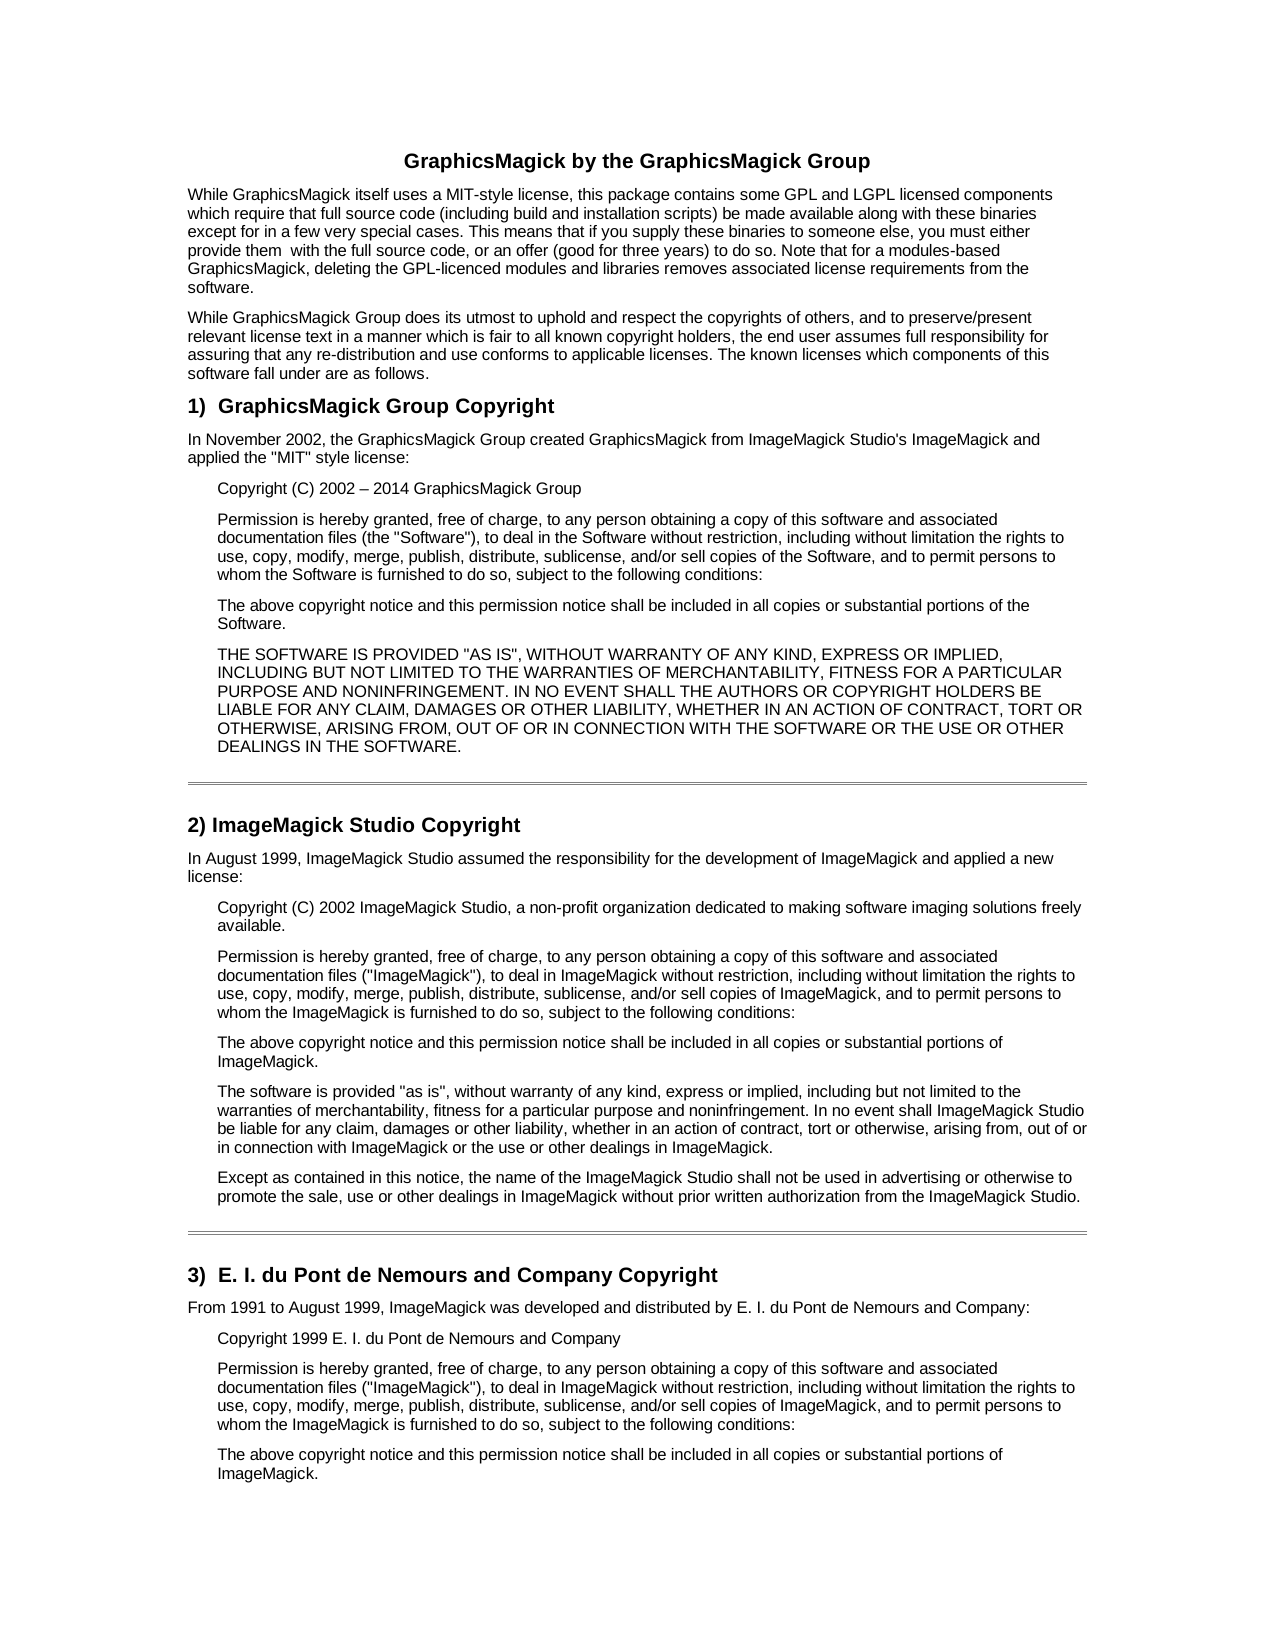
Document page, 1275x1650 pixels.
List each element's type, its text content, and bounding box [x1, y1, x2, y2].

text The above copyright notice and this permission notice shall be included in all copies or substantial portions of the Software. [217, 596, 1087, 633]
text While GraphicsMagick itself uses a MIT-style license, this package contains some GPL and LGPL licensed components which require that full source code (including build and installation scripts) be made available along with these binaries except for in a few very special cases. This means that if you supply these binaries to someone else, you must either provide them with the full source code, or an offer (good for three years) to do so. Note that for a modules-based GraphicsMagick, deleting the GPL-licenced modules and libraries removes associated license requirements from the software. [187, 186, 1087, 297]
text While GraphicsMagick Group does its utmost to uphold and respect the copyrights of others, and to preserve/present relevant license text in a manner which is fair to all known copyright holders, the end user assumes full responsibility for assuring that any re-distribution and use conforms to applicable licenses. The known licenses which components of this software fall under are as follows. [187, 309, 1087, 383]
subtitle GraphicsMagick by the GraphicsMagick Group [187, 150, 1087, 173]
text In November 2002, the GraphicsMagick Group created GraphicsMagick from ImageMagick Studio's ImageMagick and applied the "MIT" style license: [187, 430, 1087, 467]
text Copyright (C) 2002 – 2014 GraphicsMagick Group [217, 479, 1087, 498]
text Permission is hereby granted, free of charge, to any person obtaining a copy of this software and associated documentation files ("ImageMagick"), to deal in ImageMagick without restriction, including without limitation the rights to use, copy, modify, merge, publish, distribute, sublicense, and/or sell copies of ImageMagick, and to permit persons to whom the ImageMagick is furnished to do so, subject to the following conditions: [217, 1360, 1087, 1434]
text Permission is hereby granted, free of charge, to any person obtaining a copy of this software and associated documentation files (the "Software"), to deal in the Software without restriction, including without limitation the rights to use, copy, modify, merge, publish, distribute, sublicense, and/or sell copies of the Software, and to permit persons to whom the Software is furnished to do so, subject to the following conditions: [217, 510, 1087, 584]
subtitle 1) GraphicsMagick Group Copyright [187, 395, 1087, 418]
subtitle 3) E. I. du Pont de Nemours and Company Copyright [187, 1263, 1087, 1287]
text THE SOFTWARE IS PROVIDED "AS IS", WITHOUT WARRANTY OF ANY KIND, EXPRESS OR IMPLIED, INCLUDING BUT NOT LIMITED TO THE WARRANTIES OF MERCHANTABILITY, FITNESS FOR A PARTICULAR PURPOSE AND NONINFRINGEMENT. IN NO EVENT SHALL THE AUTHORS OR COPYRIGHT HOLDERS BE LIABLE FOR ANY CLAIM, DAMAGES OR OTHER LIABILITY, WHETHER IN AN ACTION OF CONTRACT, TORT OR OTHERWISE, ARISING FROM, OUT OF OR IN CONNECTION WITH THE SOFTWARE OR THE USE OR OTHER DEALINGS IN THE SOFTWARE. [217, 645, 1087, 756]
text Copyright 1999 E. I. du Pont de Nemours and Company [217, 1329, 1087, 1348]
text The software is provided "as is", without warranty of any kind, express or implied, including but not limited to the warranties of merchantability, fitness for a particular purpose and noninfringement. In no event shall ImageMagick Studio be liable for any claim, damages or other liability, whether in an action of contract, tort or otherwise, arising from, out of or in connection with ImageMagick or the use or other dealings in ImageMagick. [217, 1083, 1087, 1157]
text Except as contained in this notice, the name of the ImageMagick Studio shall not be used in advertising or otherwise to promote the sale, use or other dealings in ImageMagick without prior written authorization from the ImageMagick Studio. [217, 1169, 1087, 1206]
text In August 1999, ImageMagick Studio assumed the responsibility for the development of ImageMagick and applied a new license: [187, 849, 1087, 886]
text The above copyright notice and this permission notice shall be included in all copies or substantial portions of ImageMagick. [217, 1033, 1087, 1071]
text Permission is hereby granted, free of charge, to any person obtaining a copy of this software and associated documentation files ("ImageMagick"), to deal in ImageMagick without restriction, including without limitation the rights to use, copy, modify, merge, publish, distribute, sublicense, and/or sell copies of ImageMagick, and to permit persons to whom the ImageMagick is furnished to do so, subject to the following conditions: [217, 947, 1087, 1022]
subtitle 2) ImageMagick Studio Copyright [187, 814, 1087, 837]
text Copyright (C) 2002 ImageMagick Studio, a non-profit organization dedicated to making software imaging solutions freely available. [217, 898, 1087, 935]
text The above copyright notice and this permission notice shall be included in all copies or substantial portions of ImageMagick. [217, 1446, 1087, 1483]
text From 1991 to August 1999, ImageMagick was developed and distributed by E. I. du Pont de Nemours and Company: [187, 1299, 1087, 1317]
